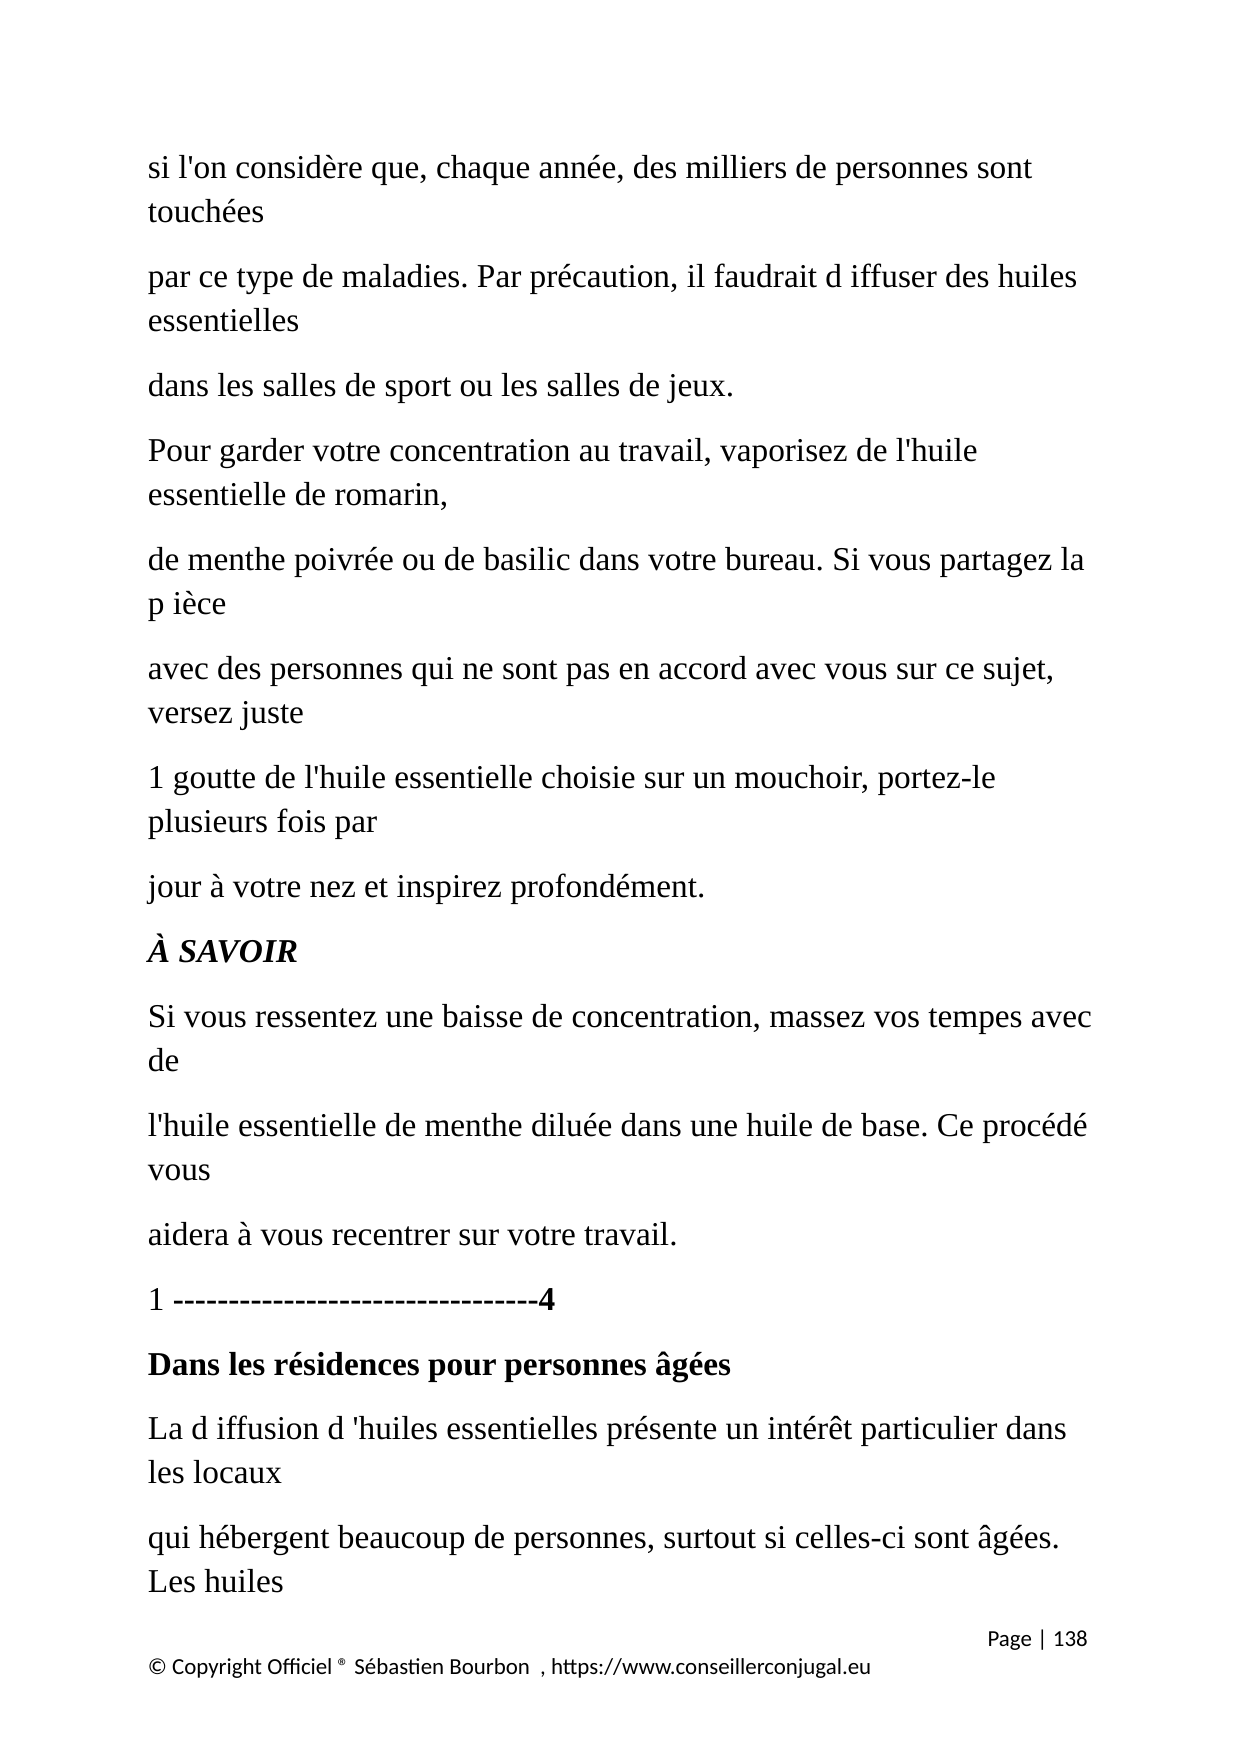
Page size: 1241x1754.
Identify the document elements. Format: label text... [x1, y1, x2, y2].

text si l'on considère que, chaque année, des milliers de personnes sont touchées [148, 148, 1093, 230]
text qui hébergent beaucoup de personnes, surtout si celles-ci sont âgées. Les huiles [148, 1518, 1093, 1600]
text À SAVOIR [148, 931, 1093, 969]
text jour à votre nez et inspirez profondément. [148, 866, 1093, 904]
text La d iffusion d 'huiles essentielles présente un intérêt particulier dans les locaux [148, 1409, 1093, 1491]
text de menthe poivrée ou de basilic dans votre bureau. Si vous partagez la p ièce [148, 539, 1093, 622]
text l'huile essentielle de menthe diluée dans une huile de base. Ce procédé vous [148, 1105, 1093, 1187]
text aidera à vous recentrer sur votre travail. [148, 1214, 1093, 1252]
text Pour garder votre concentration au travail, vaporisez de l'huile essentielle de romarin, [148, 430, 1093, 513]
text Si vous ressentez une baisse de concentration, massez vos tempes avec de [148, 996, 1093, 1078]
text avec des personnes qui ne sont pas en accord avec vous sur ce sujet, versez juste [148, 648, 1093, 731]
text Dans les résidences pour personnes âgées [148, 1344, 1093, 1382]
text 1 ---------------------------------4 [148, 1279, 1093, 1317]
text par ce type de maladies. Par précaution, il faudrait d iffuser des huiles essentielles [148, 257, 1093, 339]
text 1 goutte de l'huile essentielle choisie sur un mouchoir, portez-le plusieurs fois par [148, 757, 1093, 840]
text dans les salles de sport ou les salles de jeux. [148, 366, 1093, 404]
